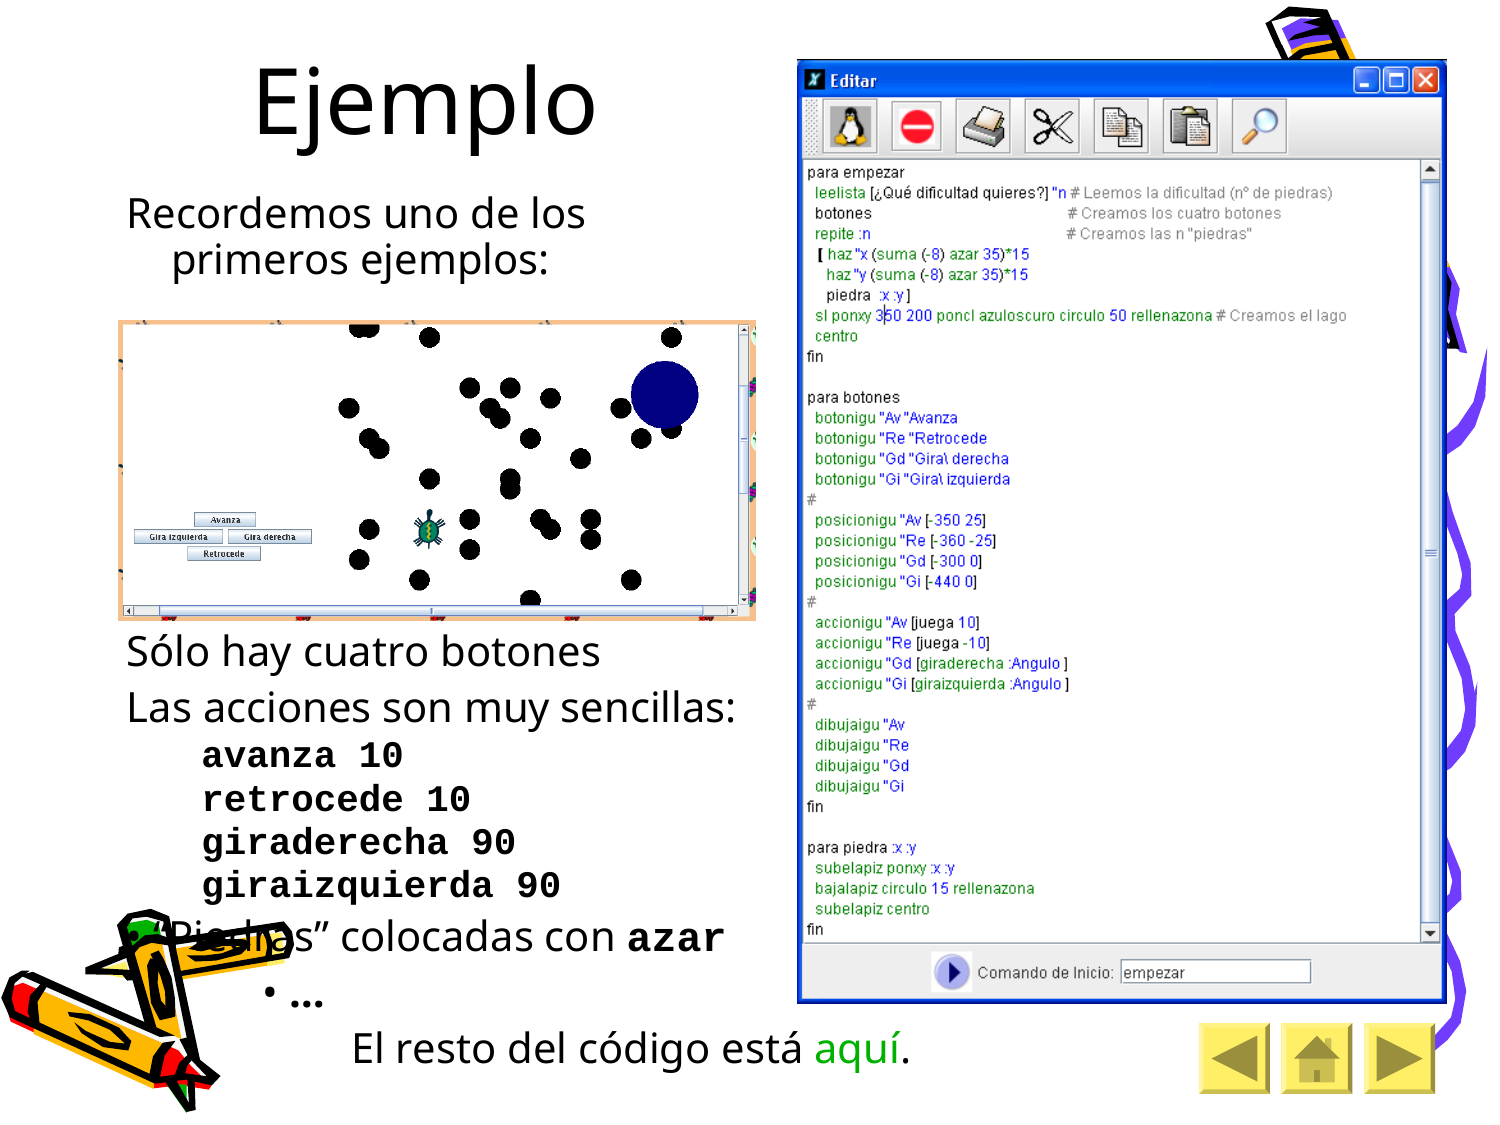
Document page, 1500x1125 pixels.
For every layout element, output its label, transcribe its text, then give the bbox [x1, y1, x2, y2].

picture [118, 320, 756, 621]
text_box [1200, 1023, 1270, 1094]
list Recordemos uno de los primeros ejemplos: Sólo hay cuatro botones Las acciones son muy sencillas: avanza 10 retrocede 10 giraderecha 90 giraizquierda 90 • “Piedras” colocadas con azar • … [112, 184, 786, 1059]
title Ejemplo [53, 25, 798, 170]
text_box [1283, 1023, 1353, 1094]
picture [797, 59, 1447, 1004]
text_box El resto del código está aquí. [336, 1011, 963, 1084]
text_box [1366, 1023, 1436, 1094]
